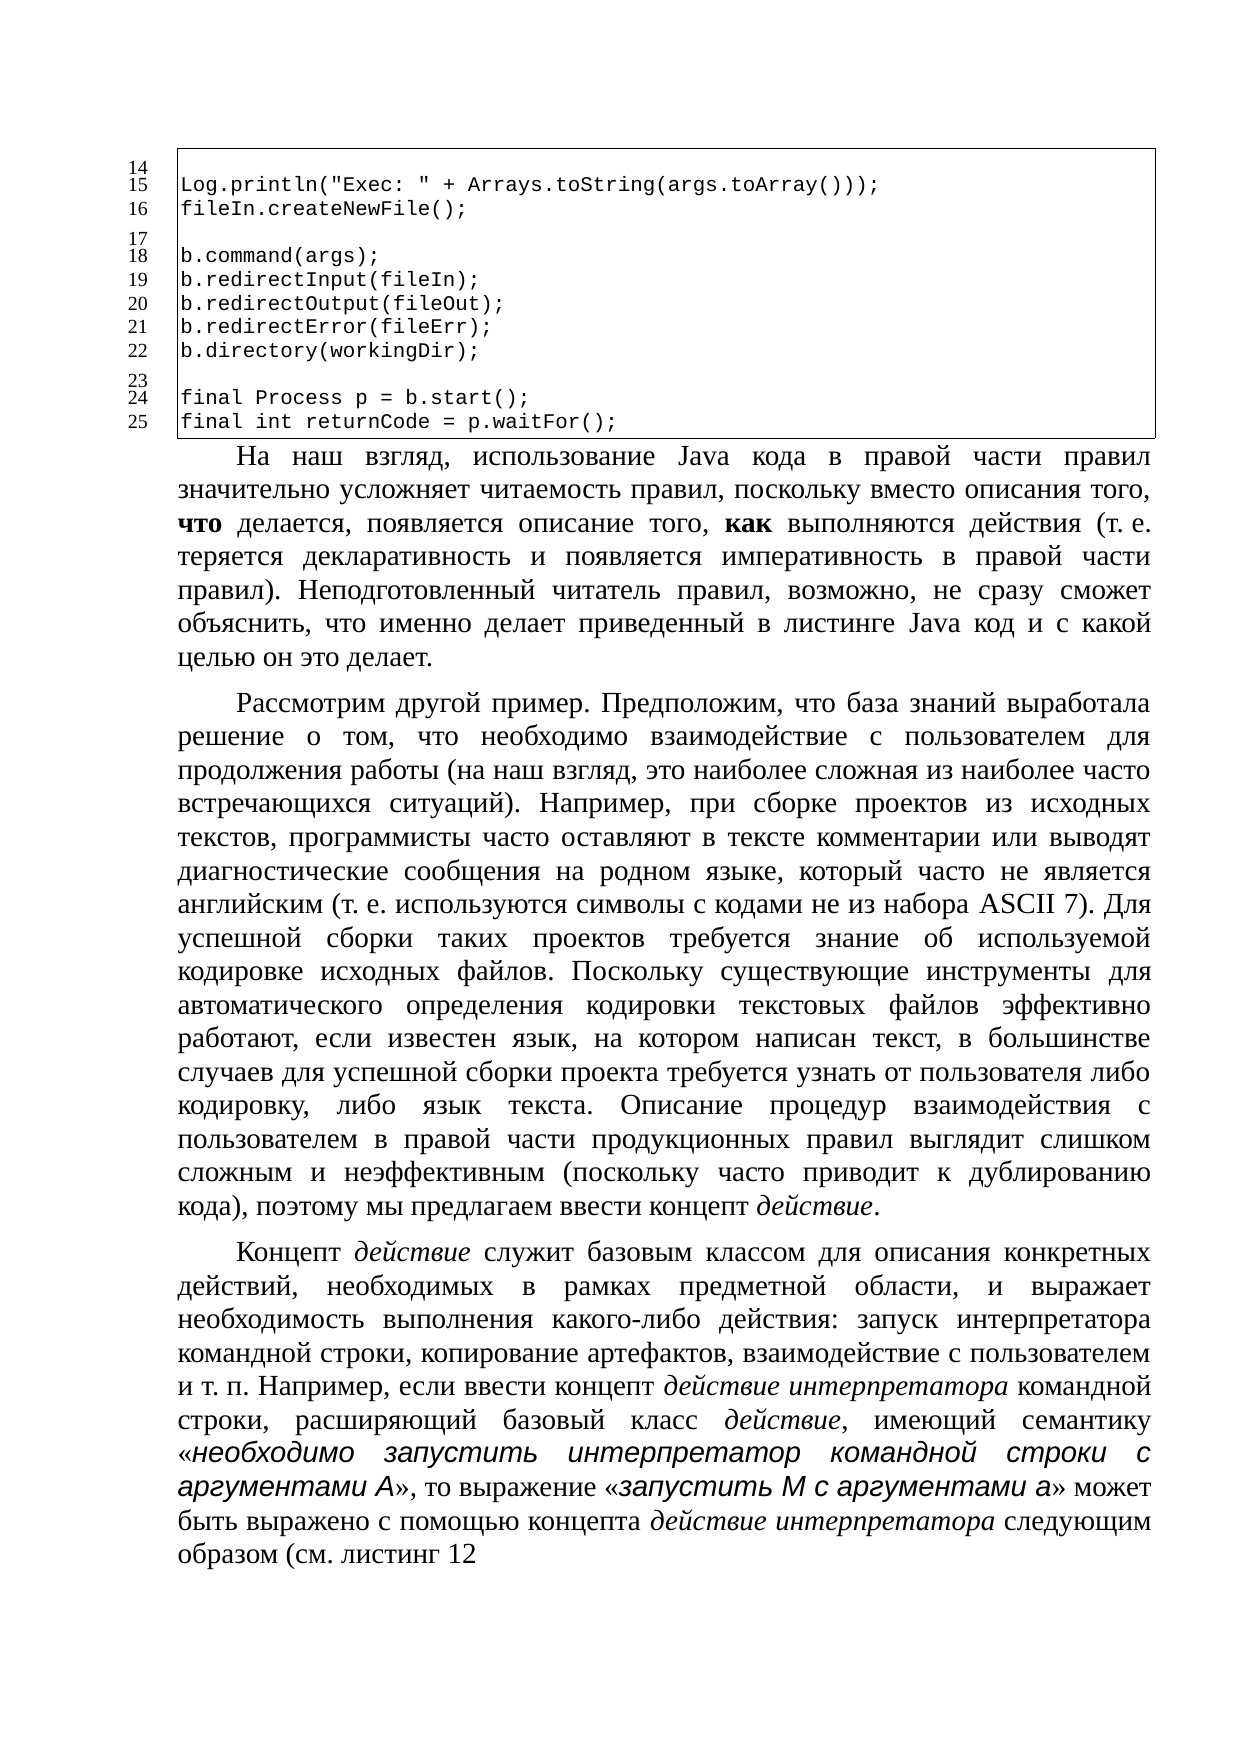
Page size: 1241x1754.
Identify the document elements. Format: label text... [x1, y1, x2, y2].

text Рассмотрим другой пример. Предположим, что база знаний выработала решение о том, что необходимо взаимодействие с пользователем для продолжения работы (на наш взгляд, это наиболее сложная из наиболее часто встречающихся ситуаций). Например, при сборке проектов из исходных текстов, программисты часто оставляют в тексте комментарии или выводят диагностические сообщения на родном языке, который часто не является английским (т. е. используются символы с кодами не из набора ASCII 7). Для успешной сборки таких проектов требуется знание об используемой кодировке исходных файлов. Поскольку существующие инструменты для автоматического определения кодировки текстовых файлов эффективно работают, если известен язык, на котором написан текст, в большинстве случаев для успешной сборки проекта требуется узнать от пользователя либо кодировку, либо язык текста. Описание процедур взаимодействия с пользователем в правой части продукционных правил выглядит слишком сложным и неэффективным (поскольку часто приводит к дублированию кода), поэтому мы предлагаем ввести концепт действие. [177, 685, 1152, 1222]
text b.command(args); [178, 242, 1155, 266]
text b.redirectInput(fileIn); [178, 266, 1155, 289]
text На наш взгляд, использование Java кода в правой части правил значительно усложняет читаемость правил, поскольку вместо описания того, что делается, появляется описание того, как выполняются действия (т. е. теряется декларативность и появляется императивность в правой части правил). Неподготовленный читатель правил, возможно, не сразу сможет объяснить, что именно делает приведенный в листинге Java код и с какой целью он это делает. [177, 439, 1152, 672]
text Концепт действие служит базовым классом для описания конкретных действий, необходимых в рамках предметной области, и выражает необходимость выполнения какого-либо действия: запуск интерпретатора командной строки, копирование артефактов, взаимодействие с пользователем и т. п. Например, если ввести концепт действие интерпретатора командной строки, расширяющий базовый класс действие, имеющий семантику «необходимо запустить интерпретатор командной строки с аргументами А», то выражение «запустить М с аргументами а» может быть выражено с помощью концепта действие интерпретатора следующим образом (см. листинг 12 [177, 1234, 1152, 1570]
text fileIn.createNewFile(); [178, 195, 1155, 222]
text b.redirectError(fileErr); [178, 313, 1155, 337]
text b.redirectOutput(fileOut); [178, 289, 1155, 313]
text final int returnCode = p.waitFor(); [178, 408, 1155, 438]
text b.directory(workingDir); [178, 337, 1155, 364]
text Log.println("Exec: " + Arrays.toString(args.toArray())); [178, 171, 1155, 195]
text final Process p = b.start(); [178, 384, 1155, 408]
